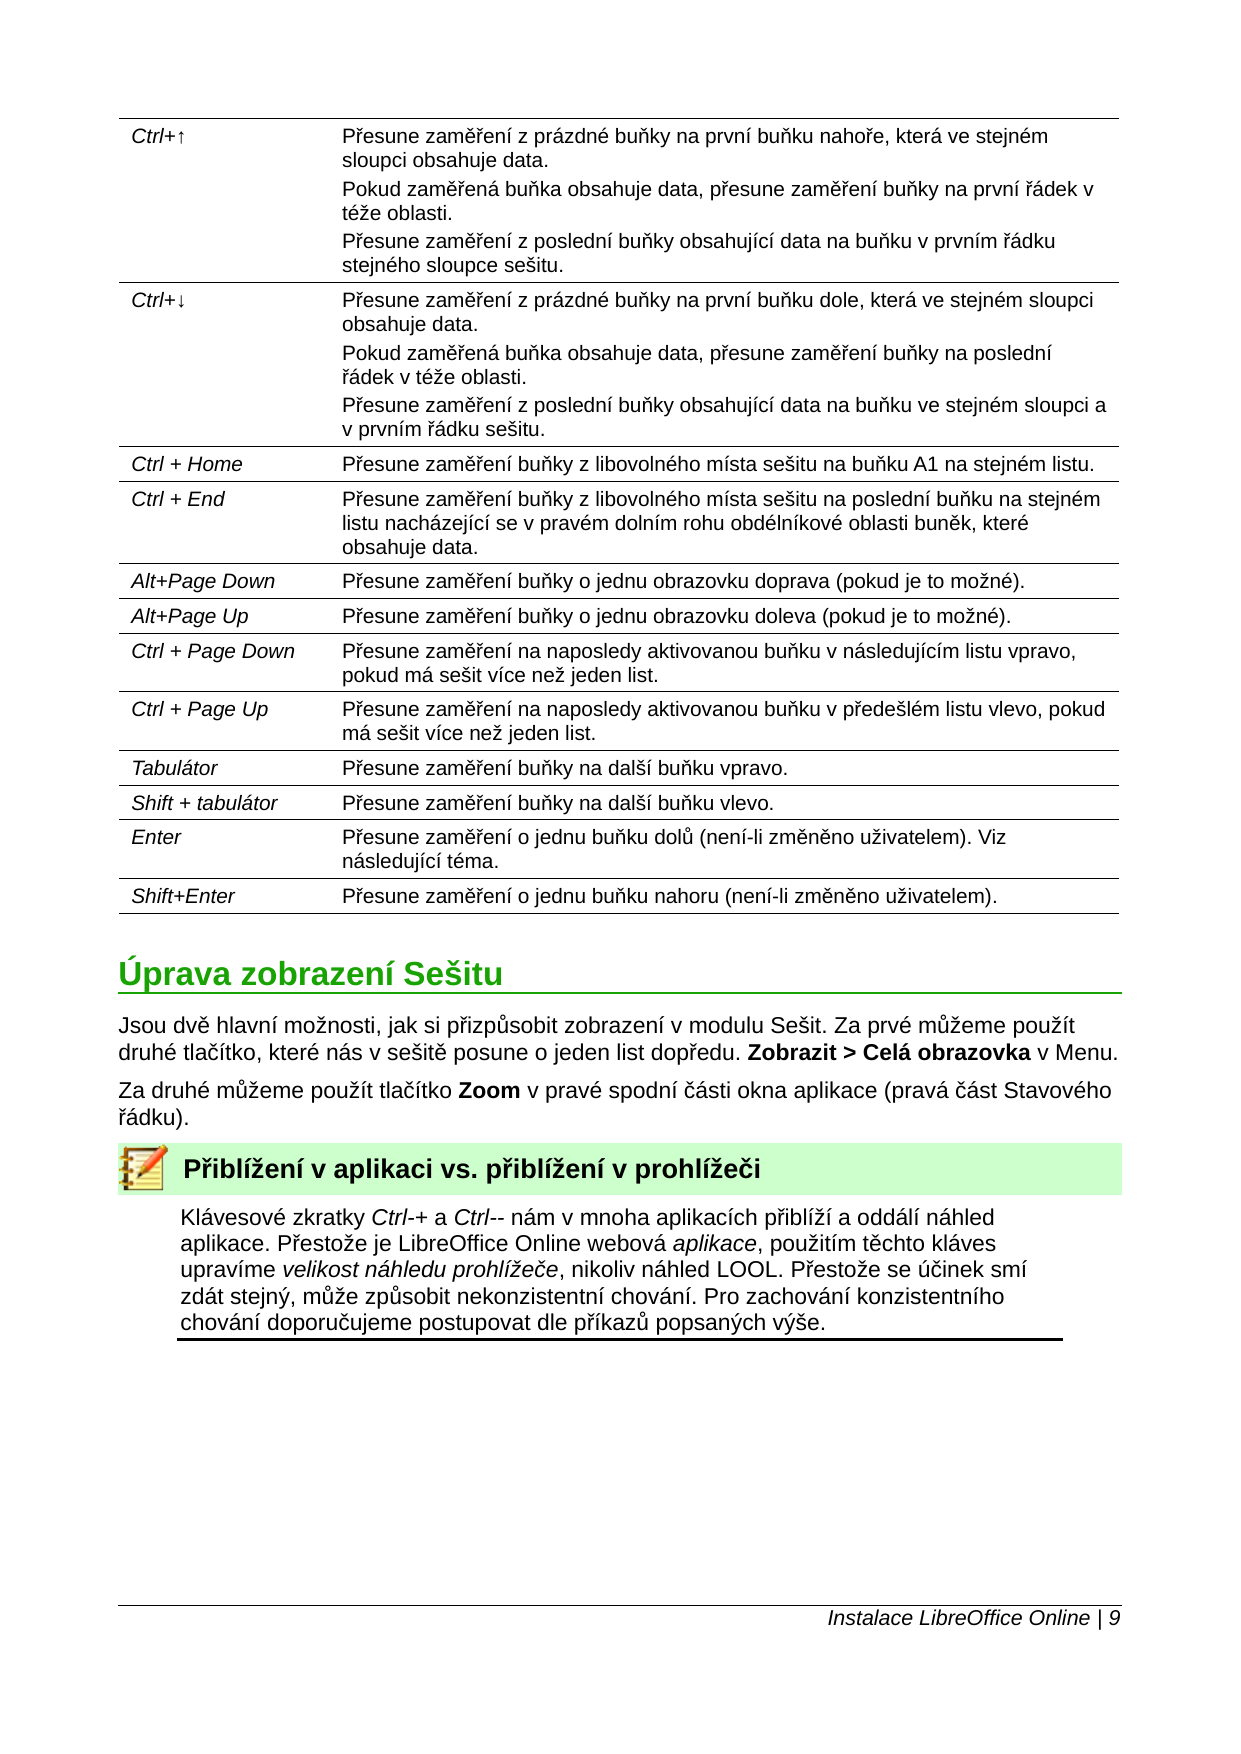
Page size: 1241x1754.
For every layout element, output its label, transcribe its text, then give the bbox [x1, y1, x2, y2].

picture [119, 1143, 170, 1194]
table_cell Přesune zaměření buňky o jednu obrazovku doleva (pokud je to možné). [330, 599, 1119, 632]
table_cell Přesune zaměření buňky o jednu obrazovku doprava (pokud je to možné). [330, 564, 1119, 598]
table_cell Shift + tabulátor [119, 786, 330, 819]
table_cell Tabulátor [119, 751, 330, 784]
table_cell Přesune zaměření buňky z libovolného místa sešitu na poslední buňku na stejném listu nacházející se v pravém dolním rohu obdélníkové oblasti buněk, které obsahuje data. [330, 482, 1119, 563]
table_cell Shift+Enter [119, 879, 330, 912]
table_cell Alt+Page Up [119, 599, 330, 632]
table_cell Alt+Page Down [119, 564, 330, 598]
text Za druhé můžeme použít tlačítko Zoom v pravé spodní části okna aplikace (pravá část Stavového řádku). [118, 1077, 1122, 1130]
text Klávesové zkratky Ctrl-+ a Ctrl-- nám v mnoha aplikacích přiblíží a oddálí náhled aplikace. Přestože je LibreOffice Online webová aplikace, použitím těchto kláves upravíme velikost náhledu prohlížeče, nikoliv náhled LOOL. Přestože se účinek smí zdát stejný, může způsobit nekonzistentní chování. Pro zachování konzistentního chování doporučujeme postupovat dle příkazů popsaných výše. [177, 1201, 1063, 1338]
table_cell Ctrl + Page Up [119, 692, 330, 750]
subtitle Přiblížení v aplikaci vs. přiblížení v prohlížeči [118, 1143, 1122, 1195]
table_cell Přesune zaměření na naposledy aktivovanou buňku v následujícím listu vpravo, pokud má sešit více než jeden list. [330, 634, 1119, 691]
table_cell Enter [119, 820, 330, 878]
table_cell Ctrl + Home [119, 447, 330, 481]
subtitle Úprava zobrazení Sešitu [118, 954, 1122, 992]
table_cell Přesune zaměření na naposledy aktivovanou buňku v předešlém listu vlevo, pokud má sešit více než jeden list. [330, 692, 1119, 750]
table_cell Ctrl+↓ [119, 283, 330, 446]
table_cell Přesune zaměření o jednu buňku nahoru (není-li změněno uživatelem). [330, 879, 1119, 912]
table_cell Přesune zaměření buňky na další buňku vlevo. [330, 786, 1119, 819]
table_cell Přesune zaměření buňky z libovolného místa sešitu na buňku A1 na stejném listu. [330, 447, 1119, 481]
table_cell Ctrl + Page Down [119, 634, 330, 691]
table_cell Přesune zaměření o jednu buňku dolů (není-li změněno uživatelem). Viz následující téma. [330, 820, 1119, 878]
table_cell Ctrl + End [119, 482, 330, 563]
text Jsou dvě hlavní možnosti, jak si přizpůsobit zobrazení v modulu Sešit. Za prvé můžeme použít druhé tlačítko, které nás v sešitě posune o jeden list dopředu. Zobrazit > Celá obrazovka v Menu. [118, 1012, 1122, 1065]
table_cell Přesune zaměření z prázdné buňky na první buňku nahoře, která ve stejném sloupci obsahuje data. Pokud zaměřená buňka obsahuje data, přesune zaměření buňky na první řádek v téže oblasti. Přesune zaměření z poslední buňky obsahující data na buňku v prvním řádku stejného sloupce sešitu. [330, 119, 1119, 282]
table_cell Přesune zaměření z prázdné buňky na první buňku dole, která ve stejném sloupci obsahuje data. Pokud zaměřená buňka obsahuje data, přesune zaměření buňky na poslední řádek v téže oblasti. Přesune zaměření z poslední buňky obsahující data na buňku ve stejném sloupci a v prvním řádku sešitu. [330, 283, 1119, 446]
table_cell Přesune zaměření buňky na další buňku vpravo. [330, 751, 1119, 784]
table_cell Ctrl+↑ [119, 119, 330, 282]
